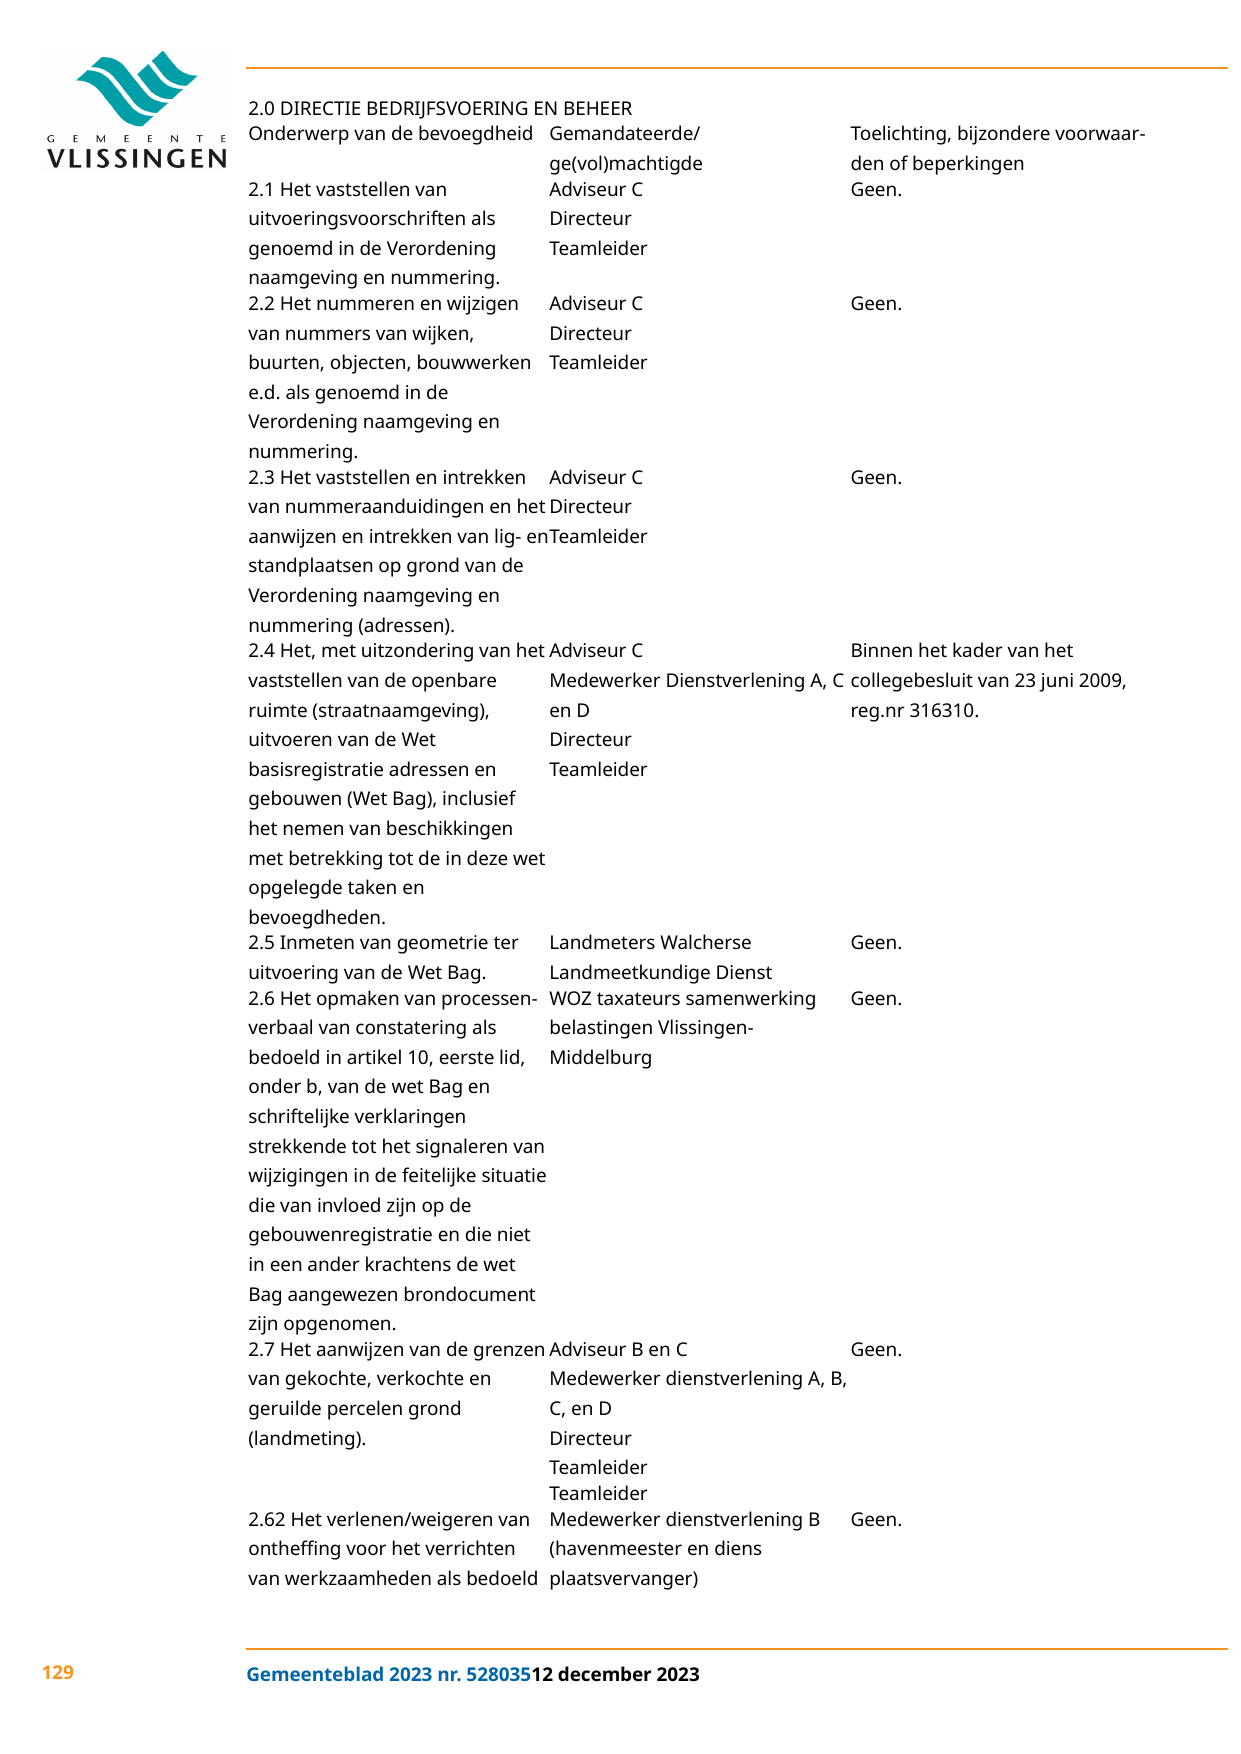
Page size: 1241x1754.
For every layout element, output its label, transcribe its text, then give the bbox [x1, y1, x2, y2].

table_cell [850, 1480, 1152, 1506]
table_cell Geen. [850, 290, 1152, 464]
table_cell Medewerker dienstverlening B (havenmeester en diens plaatsvervanger) [549, 1506, 850, 1591]
table_cell Adviseur C Directeur Teamleider [549, 464, 850, 638]
table_cell Adviseur C Medewerker Dienstverlening A, C en D Directeur Teamleider [549, 638, 850, 929]
table_cell 2.62 Het verlenen/weigeren van ontheffing voor het verrichten van werkzaamheden als bedoeld [248, 1506, 549, 1591]
table_cell Teamleider [549, 1480, 850, 1506]
table_cell WOZ taxateurs samenwerking belastingen Vlissingen-Middelburg [549, 985, 850, 1336]
table_cell 2.2 Het nummeren en wijzigen van nummers van wijken, buurten, objecten, bouwwerken e.d. als genoemd in de Verordening naamgeving en nummering. [248, 290, 549, 464]
table_cell Geen. [850, 1336, 1152, 1480]
table_cell Geen. [850, 464, 1152, 638]
table_cell 2.3 Het vaststellen en intrekken van nummeraanduidingen en het aanwijzen en intrekken van lig- en standplaatsen op grond van de Verordening naamgeving en nummering (adressen). [248, 464, 549, 638]
table_cell Onderwerp van de bevoegdheid [248, 121, 549, 176]
table_cell Geen. [850, 985, 1152, 1336]
table_cell Geen. [850, 176, 1152, 290]
table_cell Adviseur C Directeur Teamleider [549, 176, 850, 290]
table_cell Geen. [850, 1506, 1152, 1591]
table_cell Landmeters Walcherse Landmeetkundige Dienst [549, 930, 850, 985]
table_cell Gemandateerde/ ge(vol)machtigde [549, 121, 850, 176]
table_cell Binnen het kader van het collegebesluit van 23 juni 2009, reg.nr 316310. [850, 638, 1152, 929]
table_cell 2.1 Het vaststellen van uitvoeringsvoorschriften als genoemd in de Verordening naamgeving en nummering. [248, 176, 549, 290]
table_cell 2.6 Het opmaken van processen-verbaal van constatering als bedoeld in artikel 10, eerste lid, onder b, van de wet Bag en schriftelijke verklaringen strekkende tot het signaleren van wijzigingen in de feitelijke situatie die van invloed zijn op de gebouwenregistratie en die niet in een ander krachtens de wet Bag aangewezen brondocument zijn opgenomen. [248, 985, 549, 1336]
table_cell Toelichting, bijzondere voorwaar­den of beperkingen [850, 121, 1152, 176]
table_cell Adviseur C Directeur Teamleider [549, 290, 850, 464]
table_cell [248, 1480, 549, 1506]
picture [41, 47, 231, 172]
table_cell 2.5 Inmeten van geometrie ter uitvoering van de Wet Bag. [248, 930, 549, 985]
table_cell 2.4 Het, met uitzondering van het vaststellen van de openbare ruimte (straatnaamgeving), uitvoeren van de Wet basisregistratie adressen en gebouwen (Wet Bag), inclusief het nemen van beschikkingen met betrekking tot de in deze wet opgelegde taken en bevoegdheden. [248, 638, 549, 929]
table_header 2.0 DIRECTIE BEDRIJFSVOERING EN BEHEER [248, 95, 1152, 121]
table_cell Adviseur B en C Medewerker dienstverlening A, B, C, en D Directeur Teamleider [549, 1336, 850, 1480]
table_cell 2.7 Het aanwijzen van de grenzen van gekochte, verkochte en geruilde percelen grond (landmeting). [248, 1336, 549, 1480]
table_cell Geen. [850, 930, 1152, 985]
